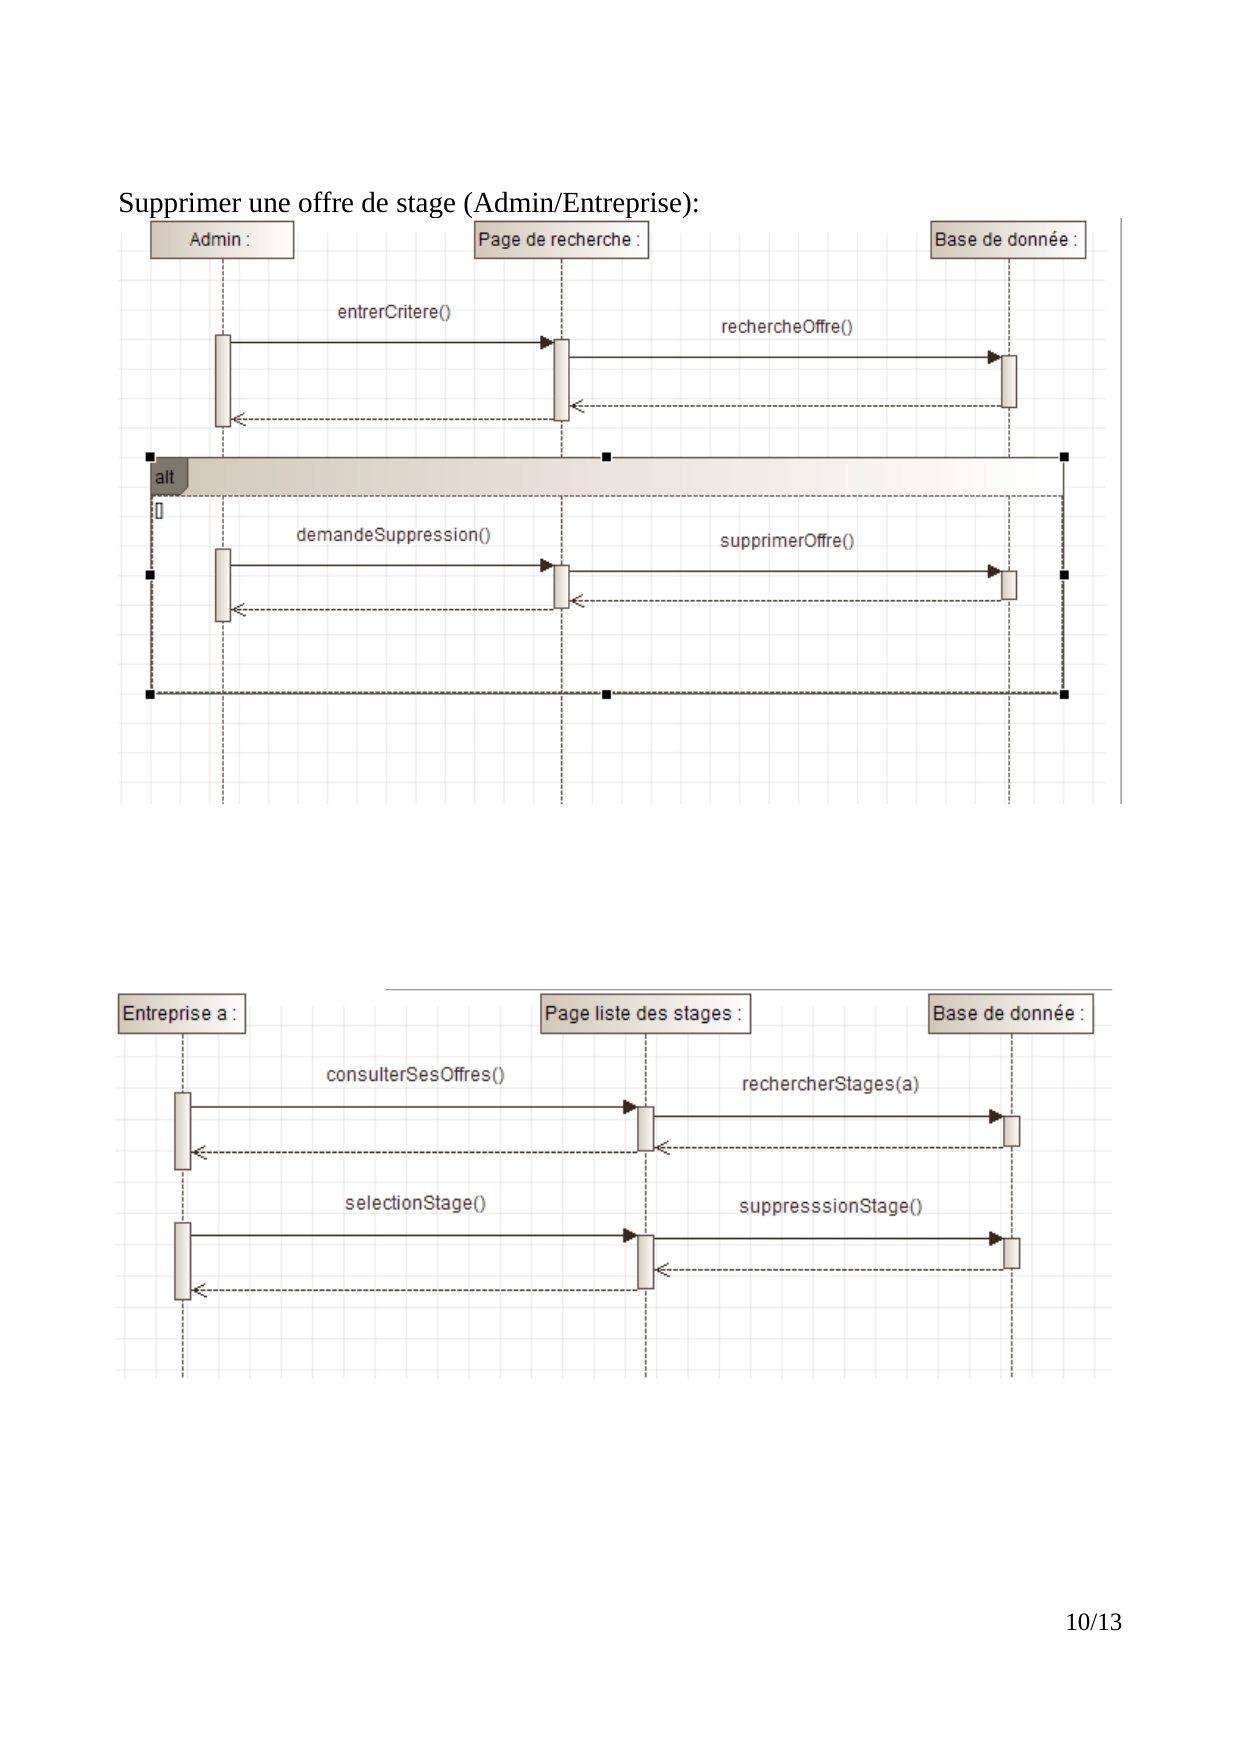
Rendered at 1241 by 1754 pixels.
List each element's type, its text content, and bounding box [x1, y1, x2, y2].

picture [118, 218, 1122, 804]
picture [115, 989, 1113, 1379]
text Supprimer une offre de stage (Admin/Entreprise): [118, 185, 1122, 218]
